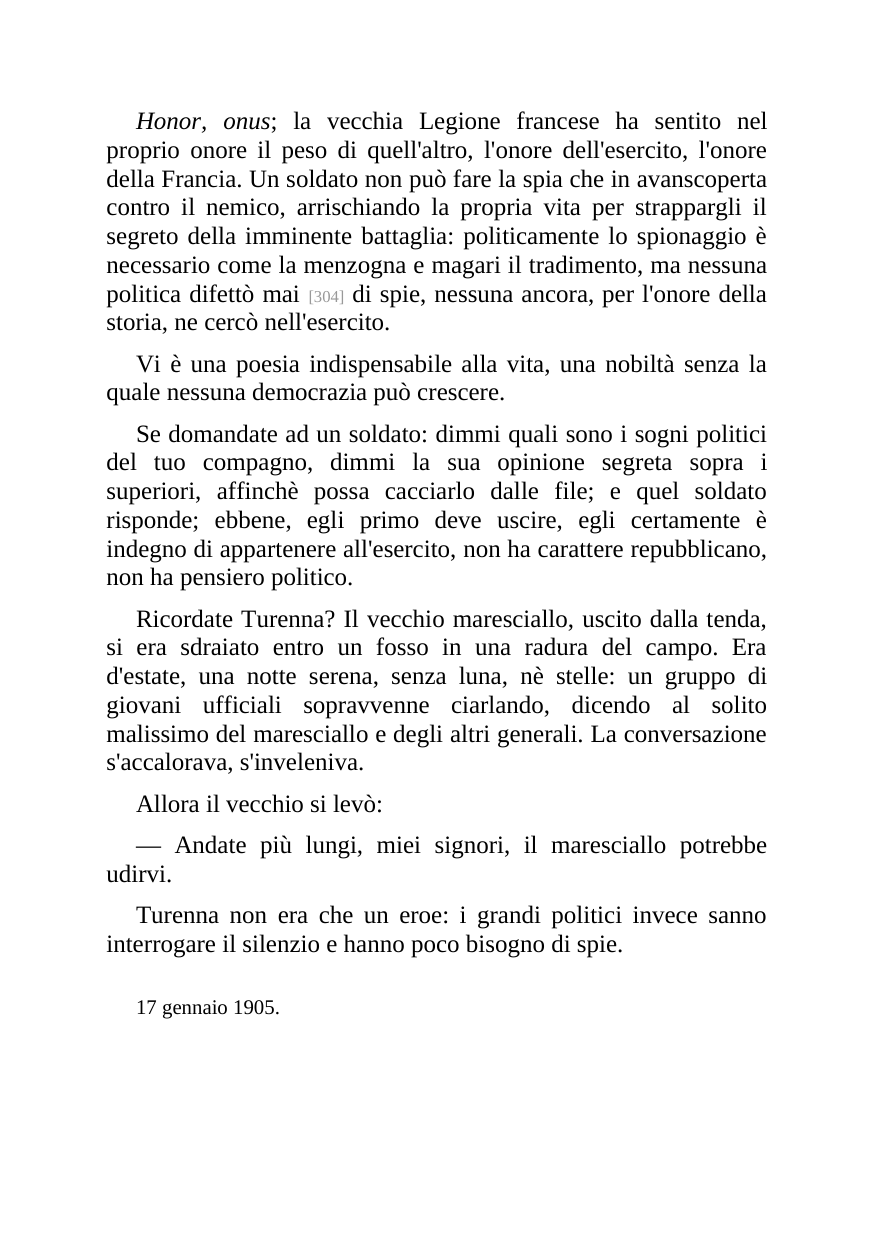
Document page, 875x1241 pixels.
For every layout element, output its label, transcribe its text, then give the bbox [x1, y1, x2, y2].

text Honor, onus; la vecchia Legione francese ha sentito nel proprio onore il peso di quell'altro, l'onore dell'esercito, l'onore della Francia. Un soldato non può fare la spia che in avanscoperta contro il nemico, arrischiando la propria vita per strappargli il segreto della imminente battaglia: politicamente lo spionaggio è necessario come la menzogna e magari il tradimento, ma nessuna politica difettò mai [304] di spie, nessuna ancora, per l'onore della storia, ne cercò nell'esercito. [106, 106, 768, 336]
text Vi è una poesia indispensabile alla vita, una nobiltà senza la quale nessuna democrazia può crescere. [106, 349, 768, 406]
text Ricordate Turenna? Il vecchio maresciallo, uscito dalla tenda, si era sdraiato entro un fosso in una radura del campo. Era d'estate, una notte serena, senza luna, nè stelle: un gruppo di giovani ufficiali sopravvenne ciarlando, dicendo al solito malissimo del maresciallo e degli altri generali. La conversazione s'accalorava, s'inveleniva. [106, 604, 768, 776]
text 17 gennaio 1905. [106, 995, 768, 1019]
text Se domandate ad un soldato: dimmi quali sono i sogni politici del tuo compagno, dimmi la sua opinione segreta sopra i superiori, affinchè possa cacciarlo dalle file; e quel soldato risponde; ebbene, egli primo deve uscire, egli certamente è indegno di appartenere all'esercito, non ha carattere repubblicano, non ha pensiero politico. [106, 419, 768, 591]
text — Andate più lungi, miei signori, il maresciallo potrebbe udirvi. [106, 830, 768, 887]
text Turenna non era che un eroe: i grandi politici invece sanno interrogare il silenzio e hanno poco bisogno di spie. [106, 900, 768, 957]
text Allora il vecchio si levò: [106, 789, 768, 817]
